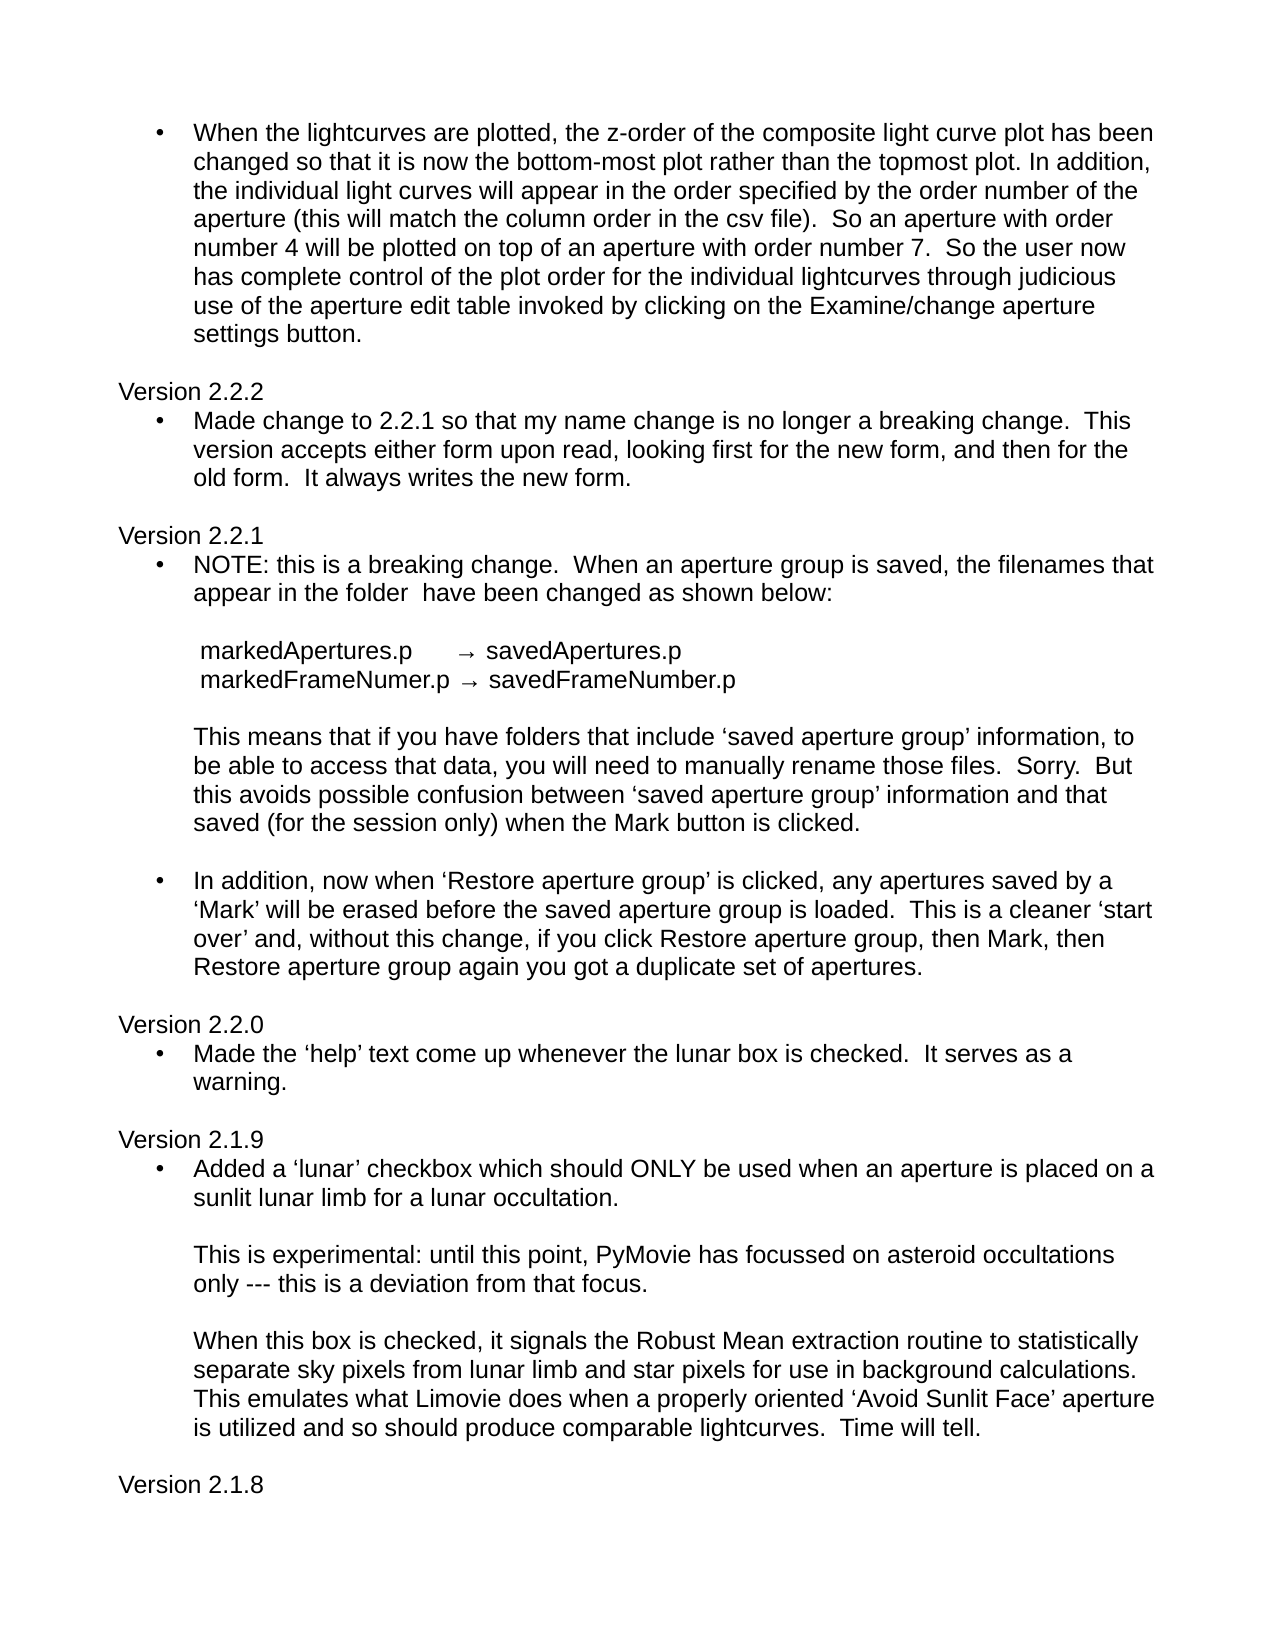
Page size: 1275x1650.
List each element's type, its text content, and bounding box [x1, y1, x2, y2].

list Added a ‘lunar’ checkbox which should ONLY be used when an aperture is placed on a sunlit lunar limb for a lunar occultation. This is experimental: until this point, PyMovie has focussed on asteroid occultations only --- this is a deviation from that focus. When this box is checked, it signals the Robust Mean extraction routine to statistically separate sky pixels from lunar limb and star pixels for use in background calculations. This emulates what Limovie does when a properly oriented ‘Avoid Sunlit Face’ aperture is utilized and so should produce comparable lightcurves. Time will tell. [156, 1154, 1157, 1470]
list In addition, now when ‘Restore aperture group’ is clicked, any apertures saved by a ‘Mark’ will be erased before the saved aperture group is loaded. This is a cleaner ‘start over’ and, without this change, if you click Restore aperture group, then Mark, then Restore aperture group again you got a duplicate set of apertures. [156, 866, 1157, 1010]
text Version 2.2.1 [118, 521, 1157, 549]
list NOTE: this is a breaking change. When an aperture group is saved, the filenames that appear in the folder have been changed as shown below: [156, 549, 1157, 607]
text Version 2.1.8 [118, 1470, 1157, 1499]
list markedApertures.p → savedApertures.p markedFrameNumer.p → savedFrameNumber.p This means that if you have folders that include ‘saved aperture group’ information, to be able to access that data, you will need to manually rename those files. Sorry. But this avoids possible confusion between ‘saved aperture group’ information and that saved (for the session only) when the Mark button is clicked. [156, 607, 1157, 866]
text Version 2.2.0 [118, 1010, 1157, 1038]
list Made change to 2.2.1 so that my name change is no longer a breaking change. This version accepts either form upon read, looking first for the new form, and then for the old form. It always writes the new form. [156, 406, 1157, 521]
list Made the ‘help’ text come up whenever the lunar box is checked. It serves as a warning. [156, 1038, 1157, 1125]
text Version 2.1.9 [118, 1125, 1157, 1154]
text Version 2.2.2 [118, 377, 1157, 406]
list When the lightcurves are plotted, the z-order of the composite light curve plot has been changed so that it is now the bottom-most plot rather than the topmost plot. In addition, the individual light curves will appear in the order specified by the order number of the aperture (this will match the column order in the csv file). So an aperture with order number 4 will be plotted on top of an aperture with order number 7. So the user now has complete control of the plot order for the individual lightcurves through judicious use of the aperture edit table invoked by clicking on the Examine/change aperture settings button. [156, 118, 1157, 377]
